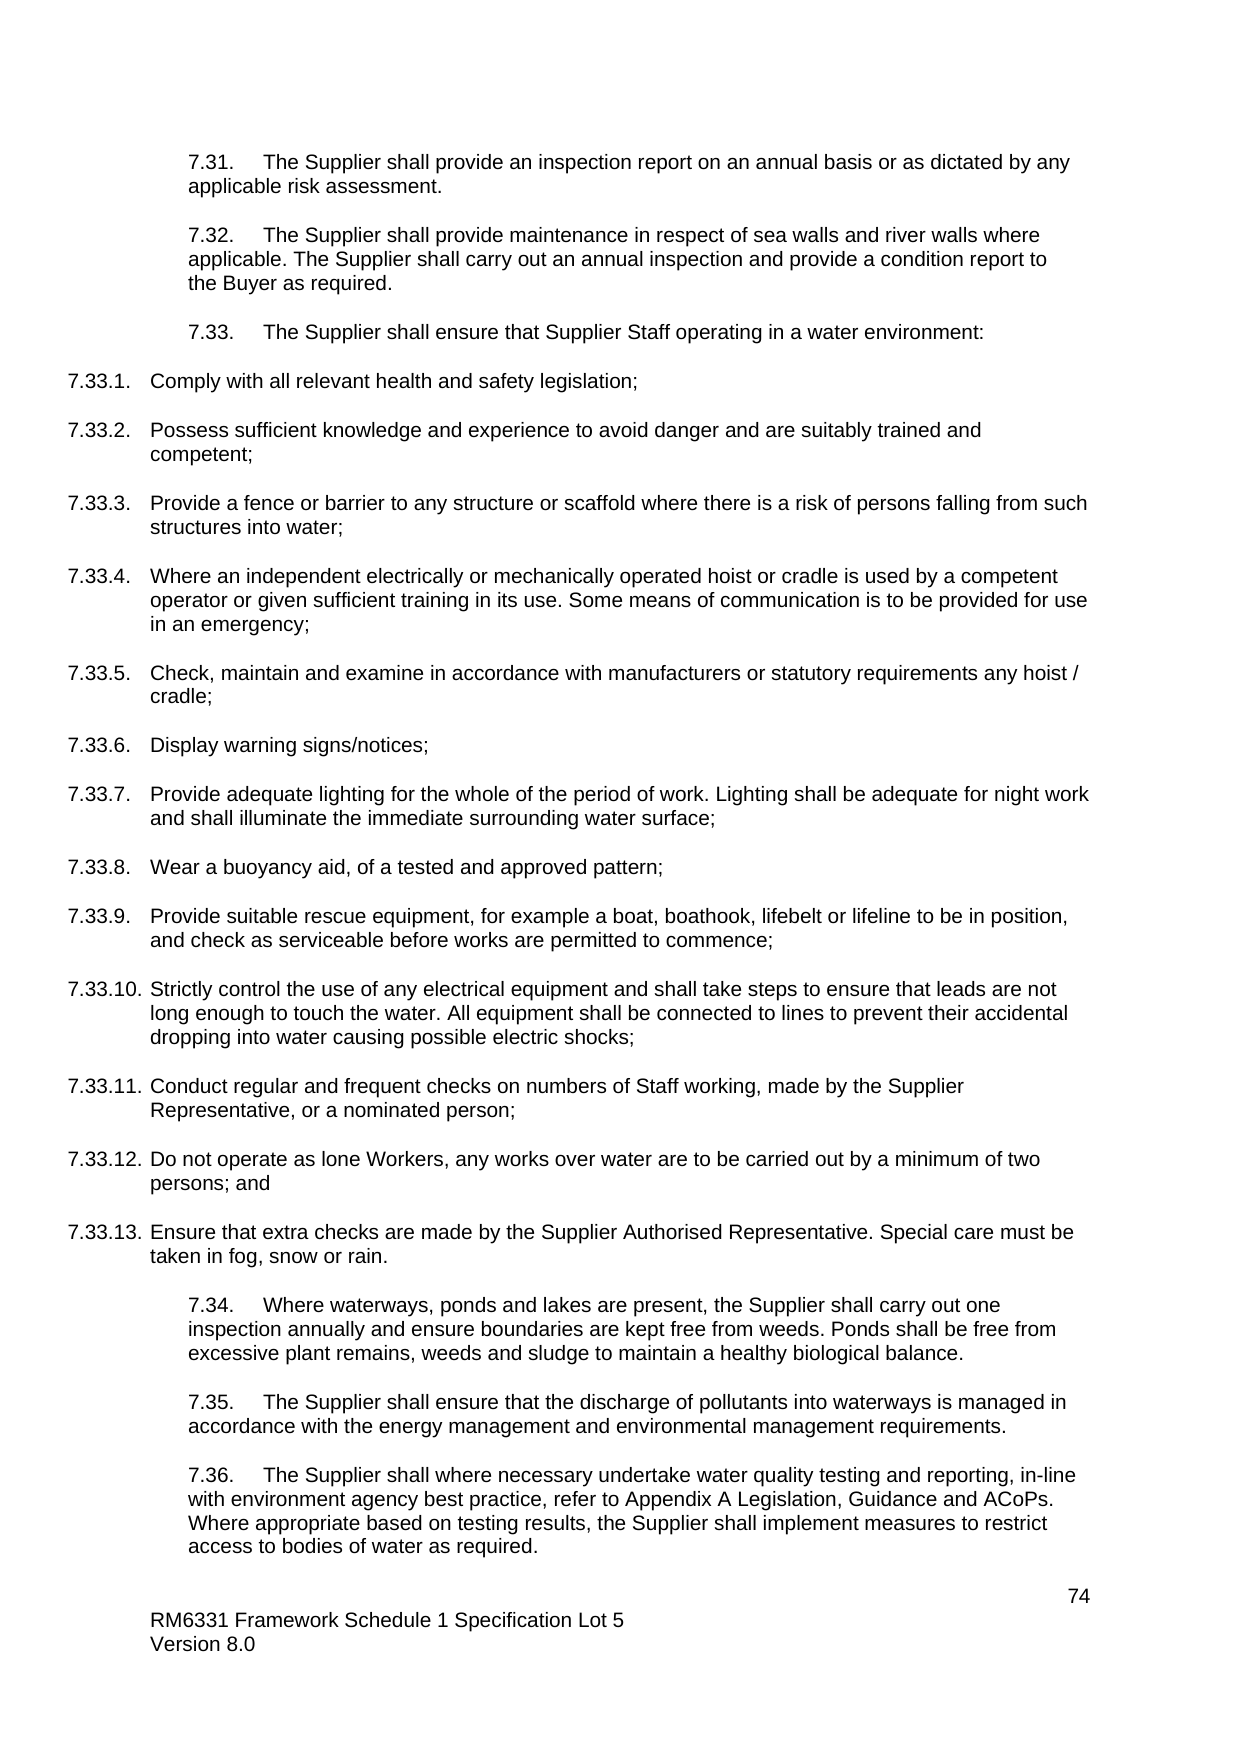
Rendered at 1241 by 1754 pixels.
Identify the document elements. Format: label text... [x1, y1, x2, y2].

list Provide adequate lighting for the whole of the period of work. Lighting shall be adequate for night work and shall illuminate the immediate surrounding water surface; [67, 782, 1090, 830]
list Possess sufficient knowledge and experience to avoid danger and are suitably trained and competent; [67, 418, 1090, 466]
list The Supplier shall where necessary undertake water quality testing and reporting, in-line with environment agency best practice, refer to Appendix A Legislation, Guidance and ACoPs. Where appropriate based on testing results, the Supplier shall implement measures to restrict access to bodies of water as required. [188, 1462, 1080, 1558]
list The Supplier shall ensure that Supplier Staff operating in a water environment: [188, 320, 1080, 344]
list Comply with all relevant health and safety legislation; [67, 369, 1090, 393]
list Where an independent electrically or mechanically operated hoist or cradle is used by a competent operator or given sufficient training in its use. Some means of communication is to be provided for use in an emergency; [67, 563, 1090, 635]
list Provide a fence or barrier to any structure or scaffold where there is a risk of persons falling from such structures into water; [67, 491, 1090, 538]
list Do not operate as lone Workers, any works over water are to be carried out by a minimum of two persons; and [67, 1147, 1090, 1195]
list Provide suitable rescue equipment, for example a boat, boathook, lifebelt or lifeline to be in position, and check as serviceable before works are permitted to commence; [67, 904, 1090, 952]
list Ensure that extra checks are made by the Supplier Authorised Representative. Special care must be taken in fog, snow or rain. [67, 1220, 1090, 1268]
list Check, maintain and examine in accordance with manufacturers or statutory requirements any hoist / cradle; [67, 660, 1090, 708]
list Display warning signs/notices; [67, 733, 1090, 757]
list Strictly control the use of any electrical equipment and shall take steps to ensure that leads are not long enough to touch the water. All equipment shall be connected to lines to prevent their accidental dropping into water causing possible electric shocks; [67, 977, 1090, 1049]
list Wear a buoyancy aid, of a tested and approved pattern; [67, 855, 1090, 879]
list Where waterways, ponds and lakes are present, the Supplier shall carry out one inspection annually and ensure boundaries are kept free from weeds. Ponds shall be free from excessive plant remains, weeds and sludge to maintain a healthy biological balance. [188, 1293, 1080, 1364]
list The Supplier shall ensure that the discharge of pollutants into waterways is managed in accordance with the energy management and environmental management requirements. [188, 1389, 1080, 1437]
list Conduct regular and frequent checks on numbers of Staff working, made by the Supplier Representative, or a nominated person; [67, 1074, 1090, 1122]
list The Supplier shall provide maintenance in respect of sea walls and river walls where applicable. The Supplier shall carry out an annual inspection and provide a condition report to the Buyer as required. [188, 223, 1080, 295]
list The Supplier shall provide an inspection report on an annual basis or as dictated by any applicable risk assessment. [188, 150, 1080, 198]
